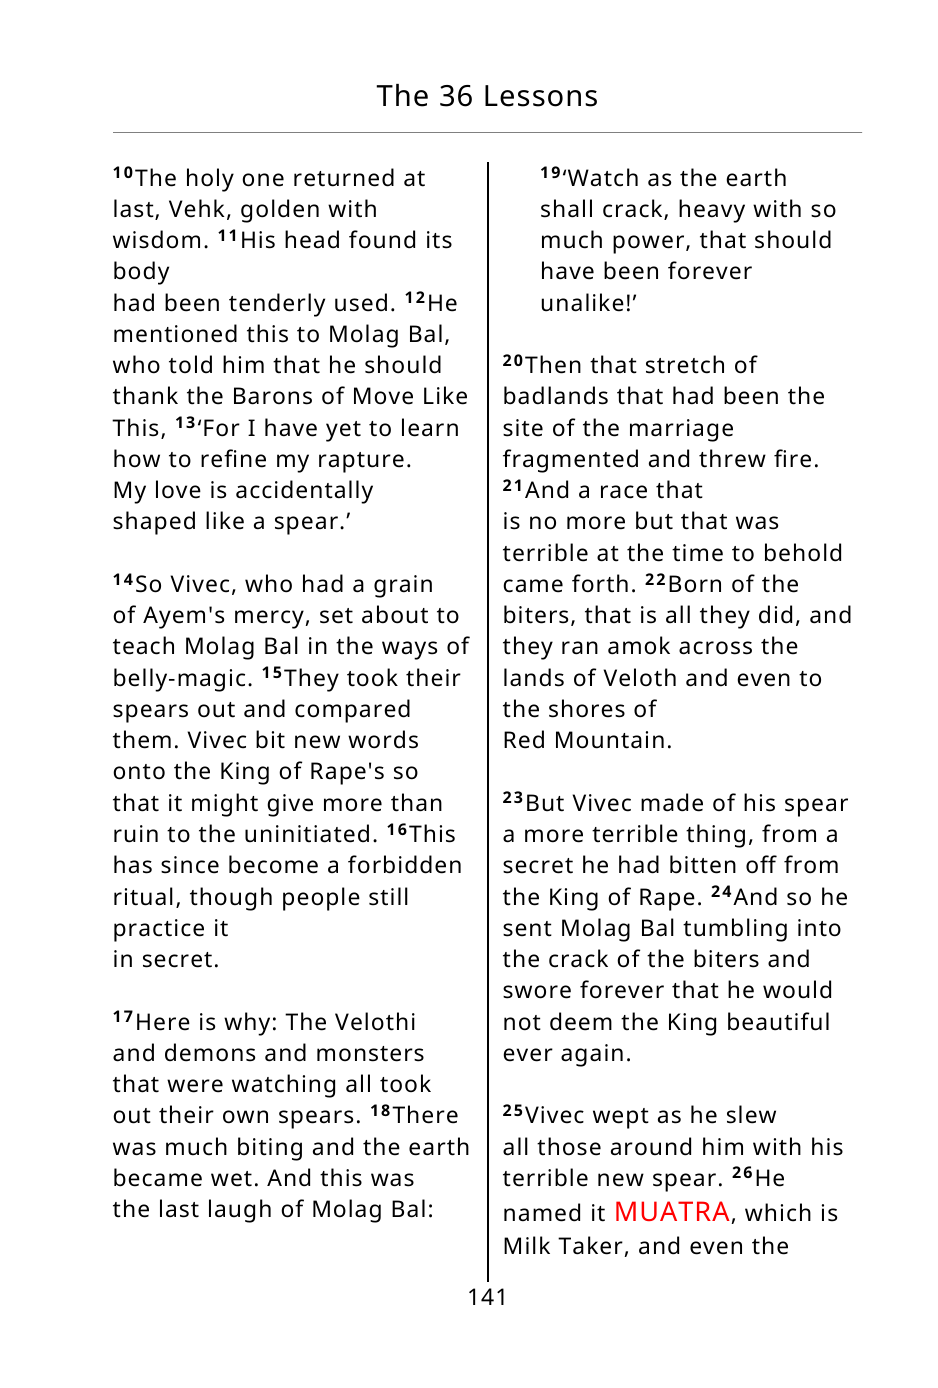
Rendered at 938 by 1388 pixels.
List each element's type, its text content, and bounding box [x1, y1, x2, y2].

text 10The holy one returned at last, Vehk, golden with wisdom. 11His head found its body had been tenderly used. 12He mentioned this to Molag Bal, who told him that he should thank the Barons of Move Like This, 13‘For I have yet to learn how to refine my rapture. My love is accidentally shaped like a spear.’ [112, 162, 472, 537]
text 20Then that stretch of badlands that had been the site of the marriage fragmented and threw fire. 21And a race that is no more but that was terrible at the time to behold came forth. 22Born of the biters, that is all they did, and they ran amok across the lands of Veloth and even to the shores of Red Mountain. [502, 349, 862, 755]
text 25Vivec wept as he slew all those around him with his terrible new spear. 26He named it MUATRA, which is Milk Taker, and even the [502, 1099, 862, 1261]
text The 36 Lessons [112, 75, 862, 115]
text 17Here is why: The Velothi and demons and monsters that were watching all took out their own spears. 18There was much biting and the earth became wet. And this was the last laugh of Molag Bal: [112, 1005, 472, 1224]
text 14So Vivec, who had a grain of Ayem's mercy, set about to teach Molag Bal in the ways of belly-magic. 15They took their spears out and compared them. Vivec bit new words onto the King of Rape's so that it might give more than ruin to the uninitiated. 16This has since become a forbidden ritual, though people still practice it in secret. [112, 568, 472, 974]
text 19‘Watch as the earth shall crack, heavy with so much power, that should have been forever unalike!’ [540, 162, 844, 318]
text 23But Vivec made of his spear a more terrible thing, from a secret he had bitten off from the King of Rape. 24And so he sent Molag Bal tumbling into the crack of the biters and swore forever that he would not deem the King beautiful ever again. [502, 787, 862, 1068]
